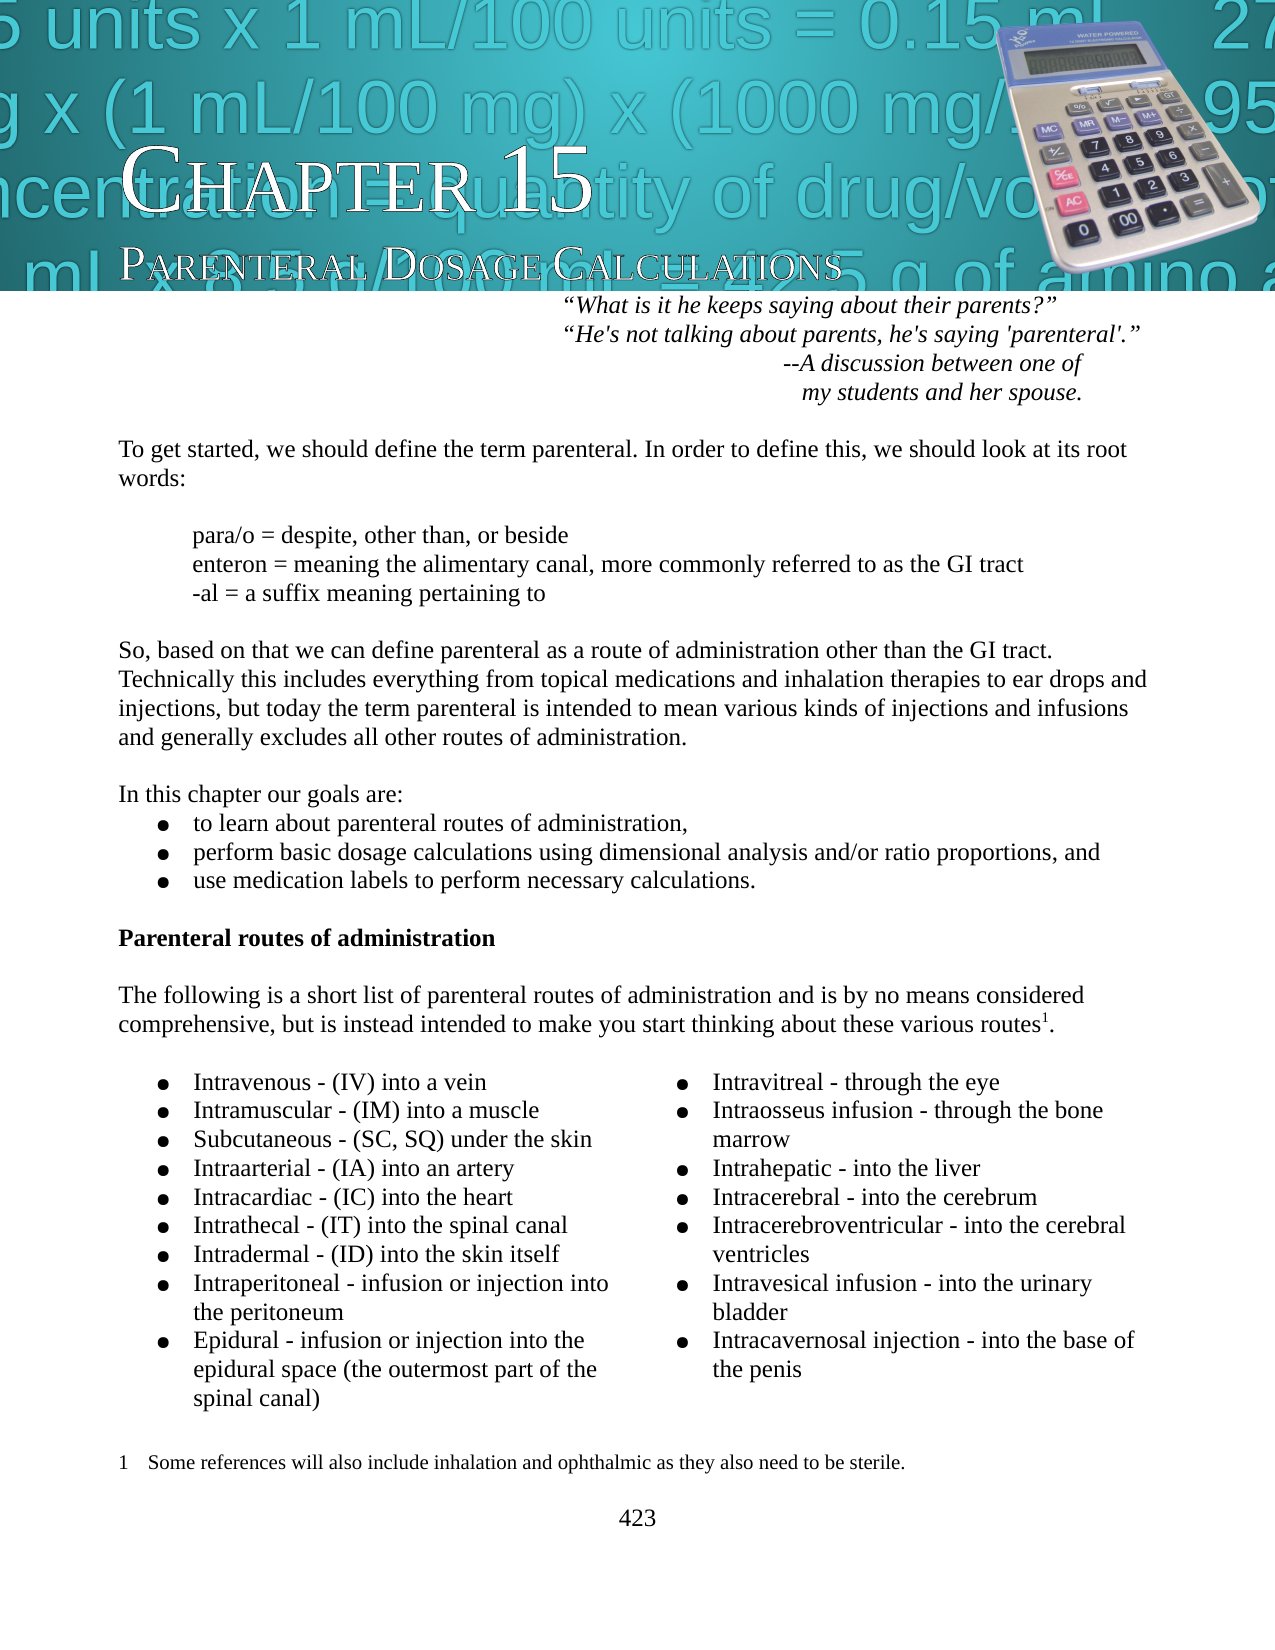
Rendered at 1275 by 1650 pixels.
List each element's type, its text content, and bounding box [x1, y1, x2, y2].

text --A discussion between one of [783, 348, 1157, 377]
list Intraperitoneal - infusion or injection into the peritoneum [156, 1268, 637, 1326]
picture [0, 0, 1275, 291]
list Intrahepatic - into the liver [675, 1153, 1157, 1182]
list Intracardiac - (IC) into the heart [156, 1182, 637, 1211]
text So, based on that we can define parenteral as a route of administration other than the GI tract. Technically this includes everything from topical medications and inhalation therapies to ear drops and injections, but today the term parenteral is intended to mean various kinds of injections and infusions and generally excludes all other routes of administration. [118, 636, 1157, 751]
text -al = a suffix meaning pertaining to [192, 578, 1157, 607]
list Intravitreal - through the eye [675, 1067, 1157, 1096]
text “What is it he keeps saying about their parents?” [561, 291, 1157, 319]
list Intramuscular - (IM) into a muscle [156, 1096, 637, 1124]
text To get started, we should define the term parenteral. In order to define this, we should look at its root words: [118, 434, 1157, 492]
list Intracerebroventricular - into the cerebral ventricles [675, 1211, 1157, 1268]
text The following is a short list of parenteral routes of administration and is by no means considered comprehensive, but is instead intended to make you start thinking about these various routes. [118, 981, 1157, 1038]
list perform basic dosage calculations using dimensional analysis and/or ratio proportions, and [156, 837, 1157, 866]
list Intravenous - (IV) into a vein [156, 1067, 637, 1096]
list Intraosseus infusion - through the bone marrow [675, 1096, 1157, 1153]
text “He's not talking about parents, he's saying 'parenteral'.” [561, 319, 1157, 348]
text In this chapter our goals are: [118, 779, 1157, 808]
list use medication labels to perform necessary calculations. [156, 866, 1157, 894]
list Intradermal - (ID) into the skin itself [156, 1239, 637, 1268]
list to learn about parenteral routes of administration, [156, 808, 1157, 837]
text enteron = meaning the alimentary canal, more commonly referred to as the GI tract [192, 549, 1157, 578]
list Intracerebral - into the cerebrum [675, 1182, 1157, 1211]
list Intrathecal - (IT) into the spinal canal [156, 1211, 637, 1239]
text Parenteral routes of administration [118, 923, 1157, 952]
text my students and her spouse. [783, 377, 1157, 406]
text para/o = despite, other than, or beside [192, 521, 1157, 549]
list Epidural - infusion or injection into the epidural space (the outermost part of the spinal canal) [156, 1326, 637, 1412]
list Intraarterial - (IA) into an artery [156, 1153, 637, 1182]
text Some references will also include inhalation and ophthalmic as they also need to be sterile. [118, 1449, 1157, 1474]
list Intracavernosal injection - into the base of the penis [675, 1326, 1157, 1383]
list Intravesical infusion - into the urinary bladder [675, 1268, 1157, 1326]
list Subcutaneous - (SC, SQ) under the skin [156, 1124, 637, 1153]
